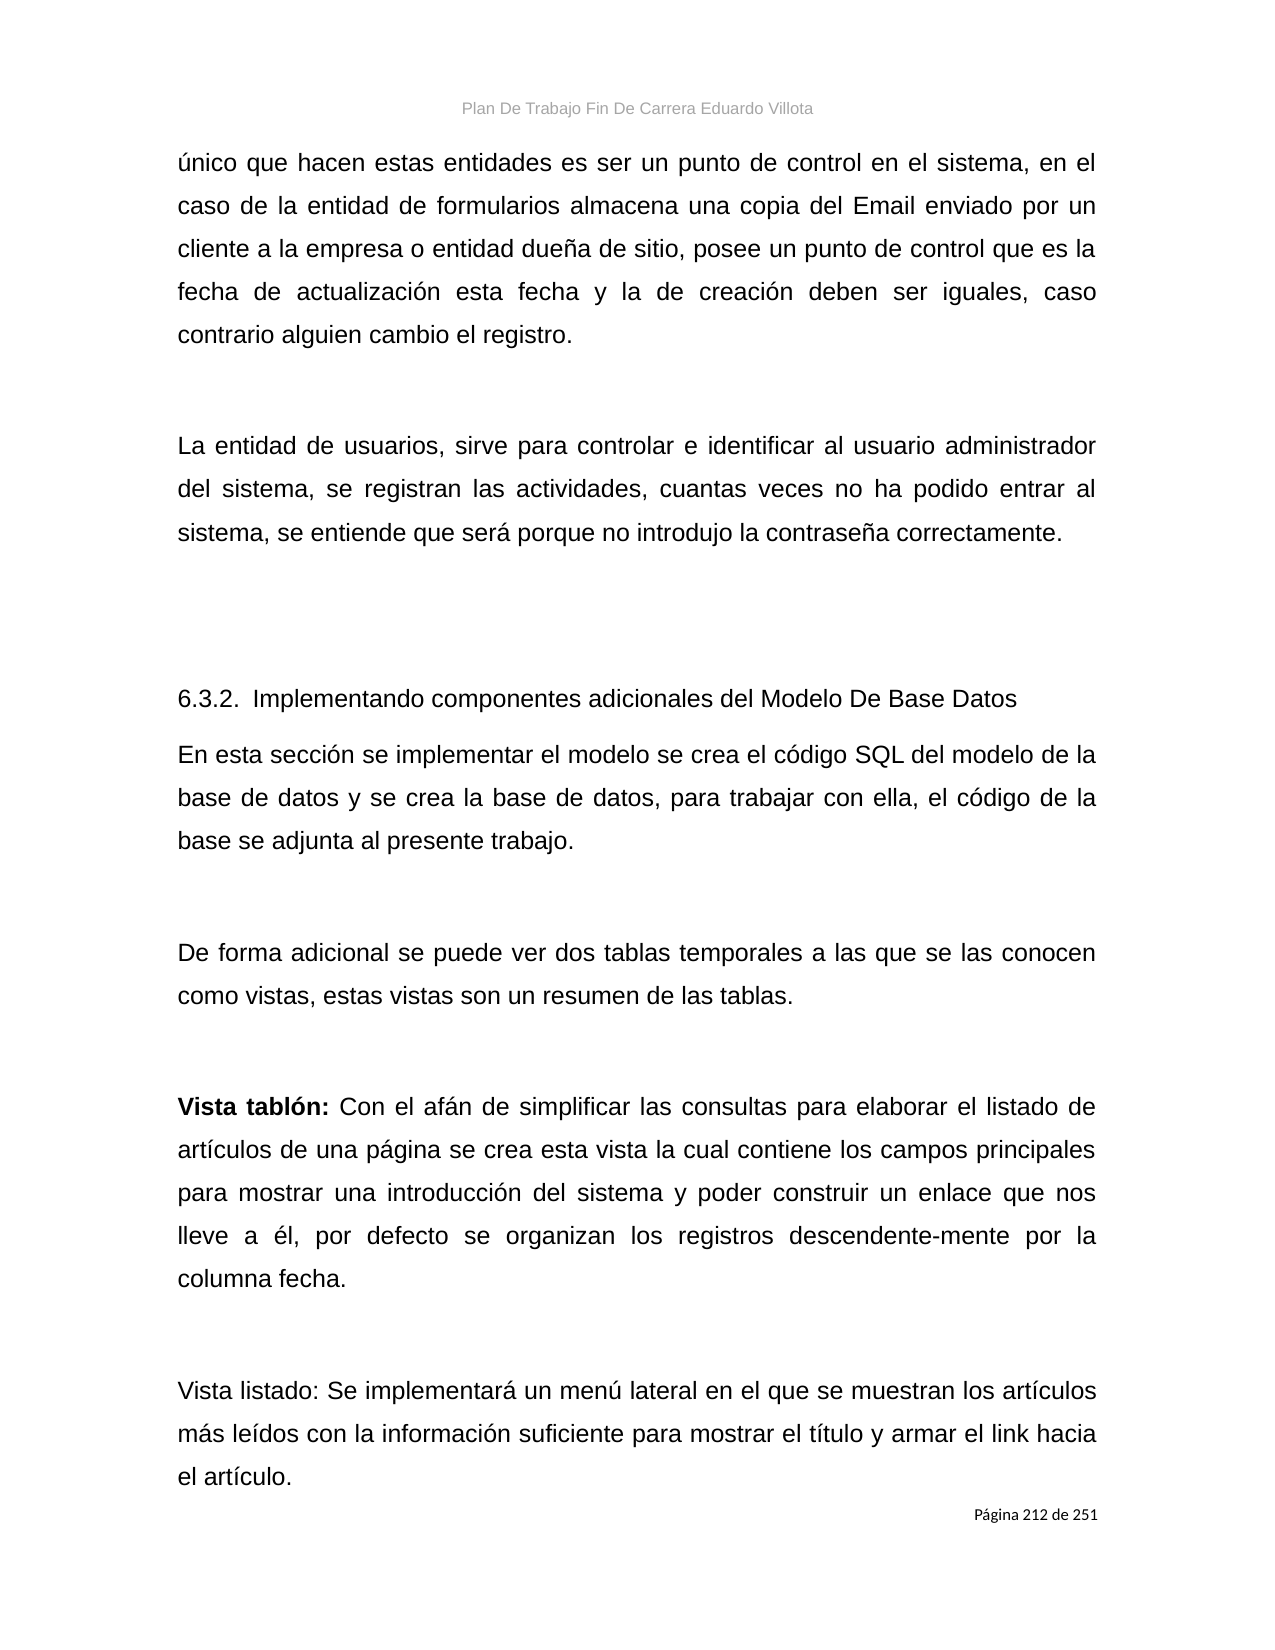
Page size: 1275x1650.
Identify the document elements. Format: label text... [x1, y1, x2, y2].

text La entidad de usuarios, sirve para controlar e identificar al usuario administrador del sistema, se registran las actividades, cuantas veces no ha podido entrar al sistema, se entiende que será porque no introdujo la contraseña correctamente. [177, 431, 1098, 546]
text De forma adicional se puede ver dos tablas temporales a las que se las conocen como vistas, estas vistas son un resumen de las tablas. [177, 938, 1098, 1009]
text Vista tablón: Con el afán de simplificar las consultas para elaborar el listado de artículos de una página se crea esta vista la cual contiene los campos principales para mostrar una introducción del sistema y poder construir un enlace que nos lleve a él, por defecto se organizan los registros descendente-mente por la columna fecha. [177, 1092, 1098, 1293]
text Vista listado: Se implementará un menú lateral en el que se muestran los artículos más leídos con la información suficiente para mostrar el título y armar el link hacia el artículo. [177, 1376, 1098, 1491]
text único que hacen estas entidades es ser un punto de control en el sistema, en el caso de la entidad de formularios almacena una copia del Email enviado por un cliente a la empresa o entidad dueña de sitio, posee un punto de control que es la fecha de actualización esta fecha y la de creación deben ser iguales, caso contrario alguien cambio el registro. [177, 148, 1098, 349]
text 6.3.2. Implementando componentes adicionales del Modelo De Base Datos [177, 684, 1098, 713]
text En esta sección se implementar el modelo se crea el código SQL del modelo de la base de datos y se crea la base de datos, para trabajar con ella, el código de la base se adjunta al presente trabajo. [177, 740, 1098, 855]
